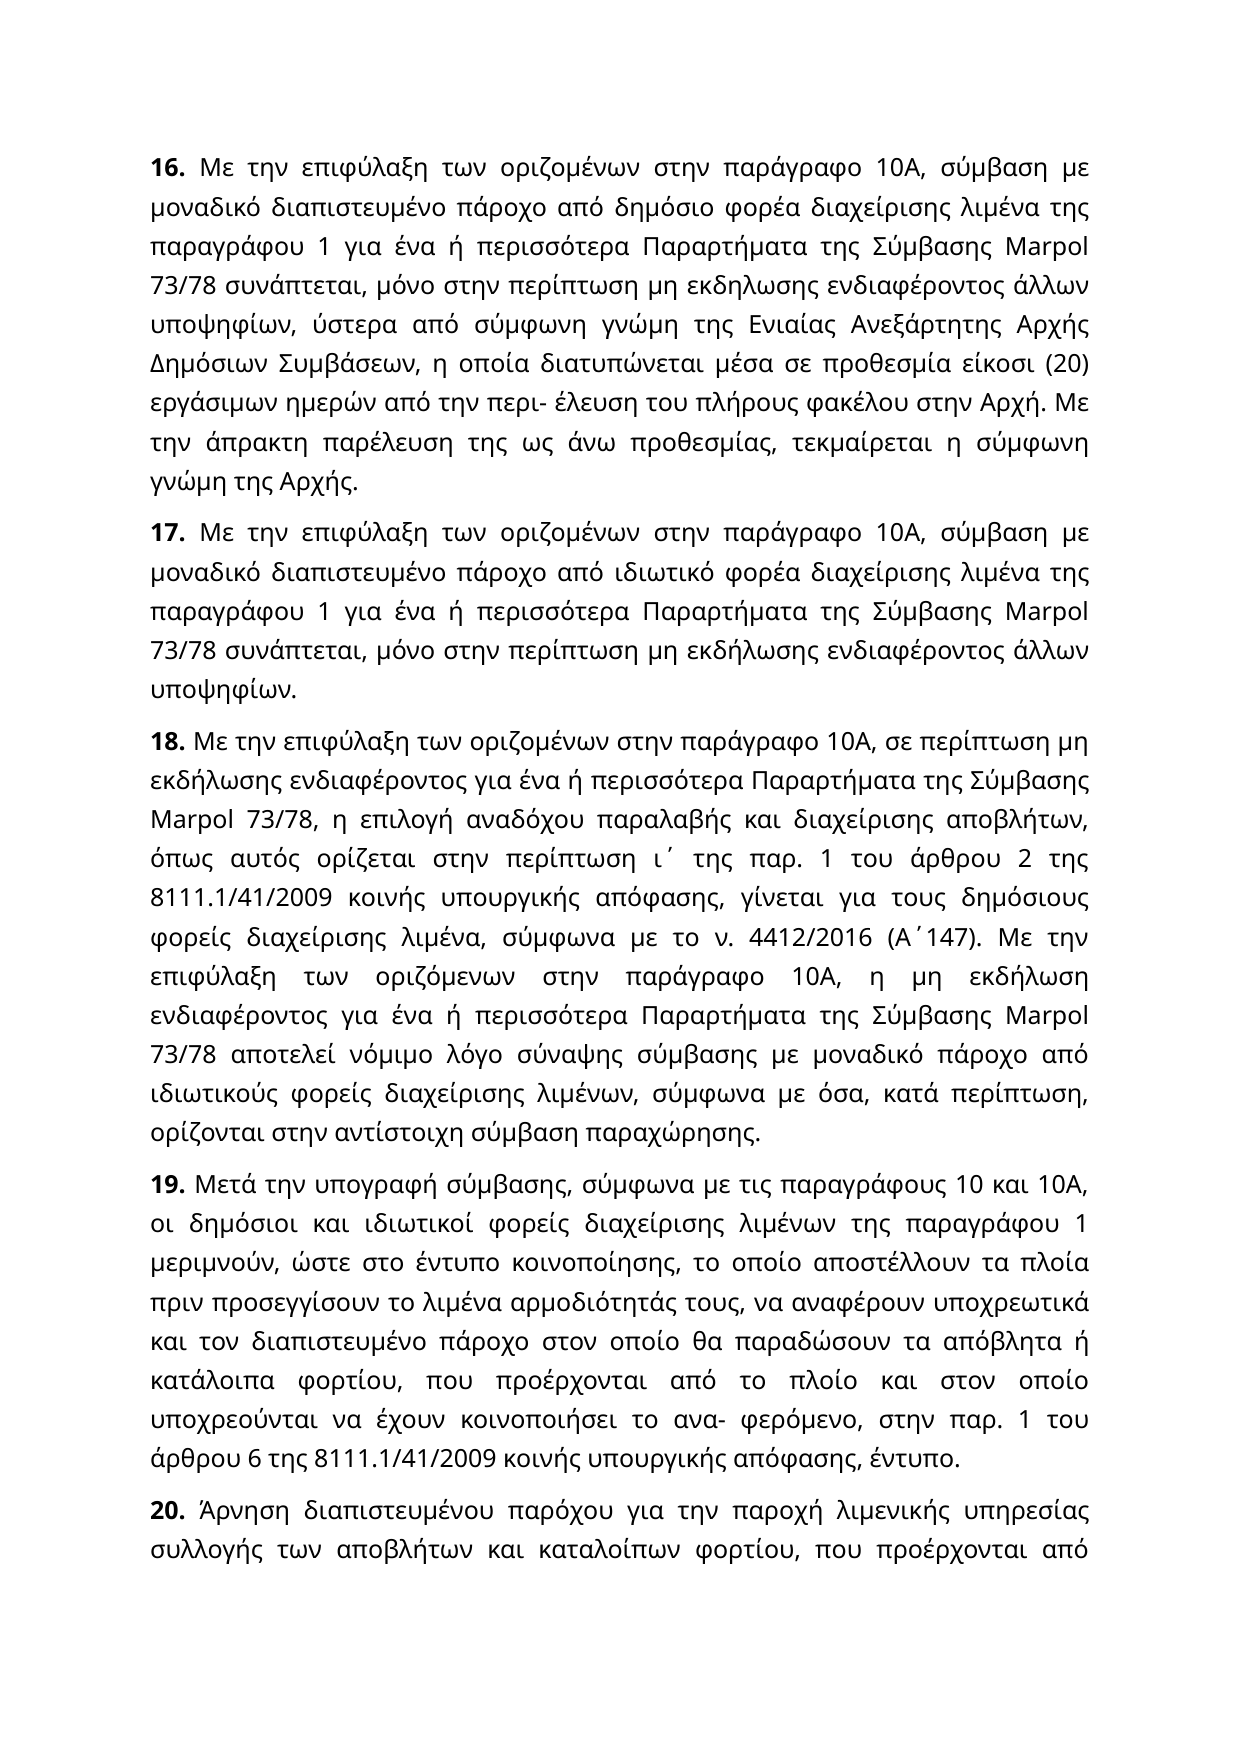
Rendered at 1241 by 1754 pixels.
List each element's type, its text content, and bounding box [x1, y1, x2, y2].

text 18. Με την επιφύλαξη των οριζομένων στην παράγραφο 10Α, σε περίπτωση μη εκδήλωσης ενδιαφέροντος για ένα ή περισσότερα Παραρτήματα της Σύμβασης Marpol 73/78, η επιλογή αναδόχου παραλαβής και διαχείρισης αποβλήτων, όπως αυτός ορίζεται στην περίπτωση ι΄ της παρ. 1 του άρθρου 2 της 8111.1/41/2009 κοινής υπουργικής απόφασης, γίνεται για τους δημόσιους φορείς διαχείρισης λιμένα, σύμφωνα με το ν. 4412/2016 (Α΄147). Με την επιφύλαξη των οριζόμενων στην παράγραφο 10Α, η μη εκδήλωση ενδιαφέροντος για ένα ή περισσότερα Παραρτήματα της Σύμβασης Marpol 73/78 αποτελεί νόμιμο λόγο σύναψης σύμβασης με μοναδικό πάροχο από ιδιωτικούς φορείς διαχείρισης λιμένων, σύμφωνα με όσα, κατά περίπτωση, ορίζονται στην αντίστοιχη σύμβαση παραχώρησης. [150, 723, 1090, 1149]
text 17. Με την επιφύλαξη των οριζομένων στην παράγραφο 10Α, σύμβαση με μοναδικό διαπιστευμένο πάροχο από ιδιωτικό φορέα διαχείρισης λιμένα της παραγράφου 1 για ένα ή περισσότερα Παραρτήματα της Σύμβασης Marpol 73/78 συνάπτεται, μόνο στην περίπτωση μη εκδήλωσης ενδιαφέροντος άλλων υποψηφίων. [150, 515, 1090, 706]
text 19. Μετά την υπογραφή σύμβασης, σύμφωνα με τις παραγράφους 10 και 10Α, οι δημόσιοι και ιδιωτικοί φορείς διαχείρισης λιμένων της παραγράφου 1 μεριμνούν, ώστε στο έντυπο κοινοποίησης, το οποίο αποστέλλουν τα πλοία πριν προσεγγίσουν το λιμένα αρμοδιότητάς τους, να αναφέρουν υποχρεωτικά και τον διαπιστευμένο πάροχο στον οποίο θα παραδώσουν τα απόβλητα ή κατάλοιπα φορτίου, που προέρχονται από το πλοίο και στον οποίο υποχρεούνται να έχουν κοινοποιήσει το ανα- φερόμενο, στην παρ. 1 του άρθρου 6 της 8111.1/41/2009 κοινής υπουργικής απόφασης, έντυπο. [150, 1167, 1090, 1475]
text 16. Με την επιφύλαξη των οριζομένων στην παράγραφο 10Α, σύμβαση με μοναδικό διαπιστευμένο πάροχο από δημόσιο φορέα διαχείρισης λιμένα της παραγράφου 1 για ένα ή περισσότερα Παραρτήματα της Σύμβασης Marpol 73/78 συνάπτεται, μόνο στην περίπτωση μη εκδηλωσης ενδιαφέροντος άλλων υποψηφίων, ύστερα από σύμφωνη γνώμη της Ενιαίας Ανεξάρτητης Αρχής Δημόσιων Συμβάσεων, η οποία διατυπώνεται μέσα σε προθεσμία είκοσι (20) εργάσιμων ημερών από την περι- έλευση του πλήρους φακέλου στην Αρχή. Με την άπρακτη παρέλευση της ως άνω προθεσμίας, τεκμαίρεται η σύμφωνη γνώμη της Αρχής. [150, 150, 1090, 497]
text 20. Άρνηση διαπιστευμένου παρόχου για την παροχή λιμενικής υπηρεσίας συλλογής των αποβλήτων και καταλοίπων φορτίου, που προέρχονται από [150, 1492, 1090, 1566]
